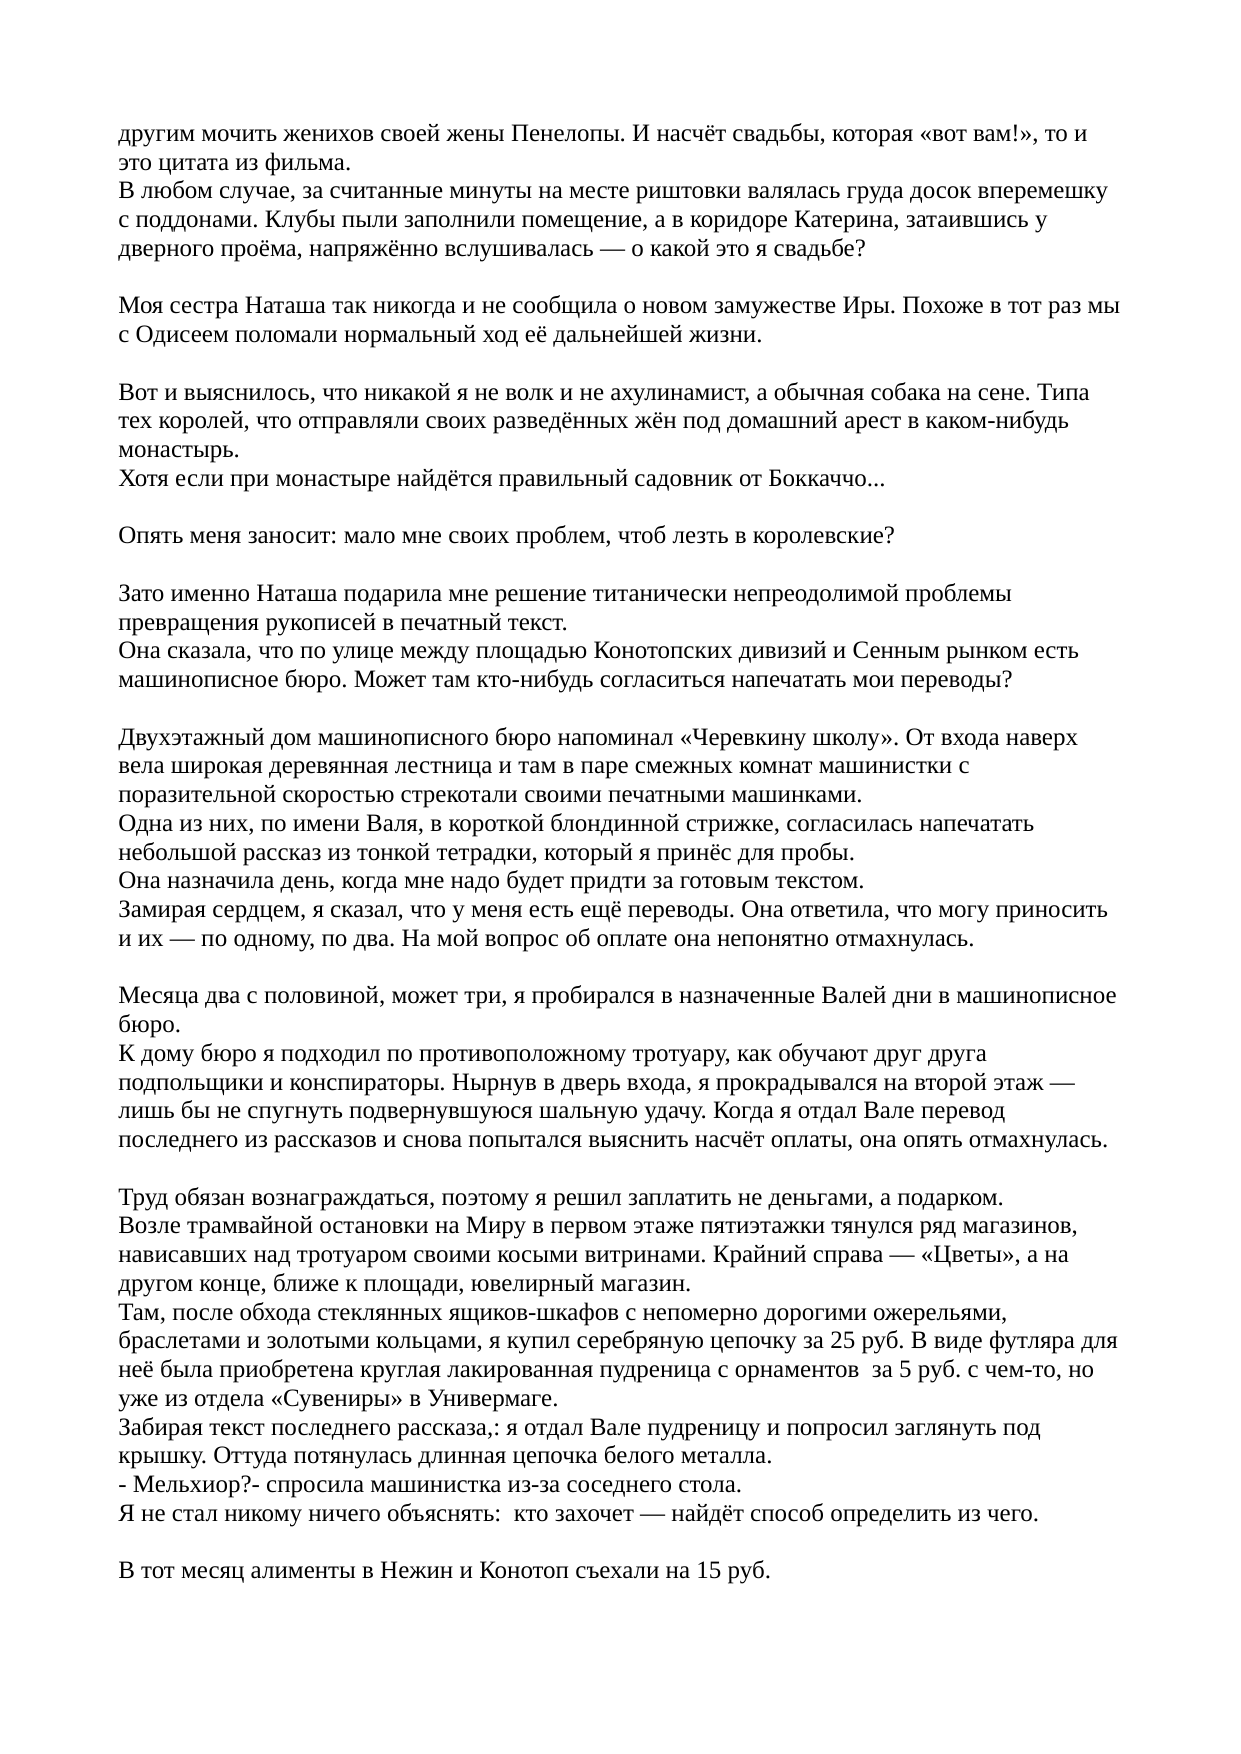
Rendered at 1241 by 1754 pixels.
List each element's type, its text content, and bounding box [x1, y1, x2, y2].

text Месяца два с половиной, может три, я пробирался в назначенные Валей дни в машинописное бюро. [118, 981, 1122, 1038]
text Хотя если при монастыре найдётся правильный садовник от Боккаччо... [118, 463, 1122, 492]
text Зато именно Наташа подарила мне решение титанически непреодолимой проблемы превращения рукописей в печатный текст. [118, 578, 1122, 636]
text - Мельхиор?- спросила машинистка из-за соседнего стола. [118, 1469, 1122, 1498]
text В тот месяц алименты в Нежин и Конотоп съехали на 15 руб. [118, 1556, 1122, 1584]
text Одна из них, по имени Валя, в короткой блондинной стрижке, согласилась напечатать небольшой рассказ из тонкой тетрадки, который я принёс для пробы. [118, 808, 1122, 866]
text другим мочить женихов своей жены Пенелопы. И насчёт свадьбы, которая «вот вам!», то и это цитата из фильма. [118, 118, 1122, 176]
text Моя сестра Наташа так никогда и не сообщила о новом замужестве Иры. Похоже в тот раз мы с Одисеем поломали нормальный ход её дальнейшей жизни. [118, 291, 1122, 348]
text Возле трамвайной остановки на Миру в первом этаже пятиэтажки тянулся ряд магазинов, нависавших над тротуаром своими косыми витринами. Крайний справа — «Цветы», а на другом конце, ближе к площади, ювелирный магазин. [118, 1211, 1122, 1297]
text В любом случае, за считанные минуты на месте риштовки валялась груда досок вперемешку с поддонами. Клубы пыли заполнили помещение, а в коридоре Катерина, затаившись у дверного проёма, напряжённо вслушивалась — о какой это я свадьбе? [118, 176, 1122, 262]
text Забирая текст последнего рассказа,: я отдал Вале пудреницу и попросил заглянуть под крышку. Оттуда потянулась длинная цепочка белого металла. [118, 1412, 1122, 1469]
text Замирая сердцем, я сказал, что у меня есть ещё переводы. Она ответила, что могу приносить и их — по одному, по два. На мой вопрос об оплате она непонятно отмахнулась. [118, 894, 1122, 952]
text Она сказала, что по улице между площадью Конотопских дивизий и Сенным рынком есть машинописное бюро. Может там кто-нибудь согласиться напечатать мои переводы? [118, 636, 1122, 693]
text Опять меня заносит: мало мне своих проблем, чтоб лезть в королевские? [118, 521, 1122, 549]
text Вот и выяснилось, что никакой я не волк и не ахулинамист, а обычная собака на сене. Типа тех королей, что отправляли своих разведённых жён под домашний арест в каком-нибудь монастырь. [118, 377, 1122, 463]
text Я не стал никому ничего объяснять: кто захочет — найдёт способ определить из чего. [118, 1498, 1122, 1527]
text Она назначила день, когда мне надо будет придти за готовым текстом. [118, 866, 1122, 894]
text Труд обязан вознаграждаться, поэтому я решил заплатить не деньгами, а подарком. [118, 1182, 1122, 1211]
text К дому бюро я подходил по противоположному тротуару, как обучают друг друга подпольщики и конспираторы. Нырнув в дверь входа, я прокрадывался на второй этаж — лишь бы не спугнуть подвернувшуюся шальную удачу. Когда я отдал Вале перевод последнего из рассказов и снова попытался выяснить насчёт оплаты, она опять отмахнулась. [118, 1038, 1122, 1153]
text Там, после обхода стеклянных ящиков-шкафов с непомерно дорогими ожерельями, браслетами и золотыми кольцами, я купил серебряную цепочку за 25 руб. В виде футляра для неё была приобретена круглая лакированная пудреница с орнаментов за 5 руб. с чем-то, но уже из отдела «Сувениры» в Универмаге. [118, 1297, 1122, 1412]
text Двухэтажный дом машинописного бюро напоминал «Черевкину школу». От входа наверх вела широкая деревянная лестница и там в паре смежных комнат машинистки с поразительной скоростью стрекотали своими печатными машинками. [118, 722, 1122, 808]
